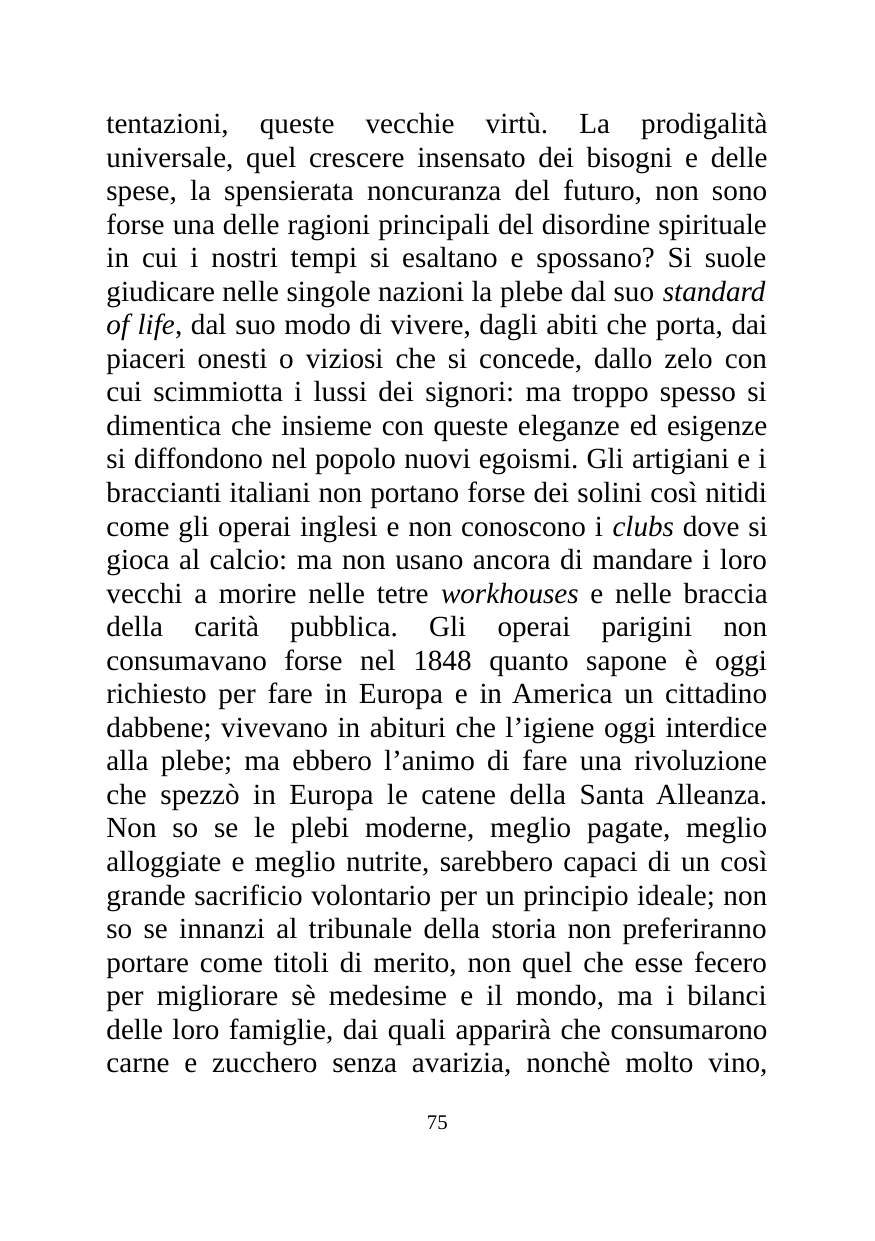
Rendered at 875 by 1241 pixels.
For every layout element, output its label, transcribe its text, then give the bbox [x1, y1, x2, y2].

text tentazioni, queste vecchie virtù. La prodigalità universale, quel crescere insensato dei bisogni e delle spese, la spensierata noncuranza del futuro, non sono forse una delle ragioni principali del disordine spirituale in cui i nostri tempi si esaltano e spossano? Si suole giudicare nelle singole nazioni la plebe dal suo standard of life, dal suo modo di vivere, dagli abiti che porta, dai piaceri onesti o viziosi che si concede, dallo zelo con cui scimmiotta i lussi dei signori: ma troppo spesso si dimentica che insieme con queste eleganze ed esigenze si diffondono nel popolo nuovi egoismi. Gli artigiani e i braccianti italiani non portano forse dei solini così nitidi come gli operai inglesi e non conoscono i clubs dove si gioca al calcio: ma non usano ancora di mandare i loro vecchi a morire nelle tetre workhouses e nelle braccia della carità pubblica. Gli operai parigini non consumavano forse nel 1848 quanto sapone è oggi richiesto per fare in Europa e in America un cittadino dabbene; vivevano in abituri che l’igiene oggi interdice alla plebe; ma ebbero l’animo di fare una rivoluzione che spezzò in Europa le catene della Santa Alleanza. Non so se le plebi moderne, meglio pagate, meglio alloggiate e meglio nutrite, sarebbero capaci di un così grande sacrificio volontario per un principio ideale; non so se innanzi al tribunale della storia non preferiranno portare come titoli di merito, non quel che esse fecero per migliorare sè medesime e il mondo, ma i bilanci delle loro famiglie, dai quali apparirà che consumarono carne e zucchero senza avarizia, nonchè molto vino, [106, 106, 768, 1079]
